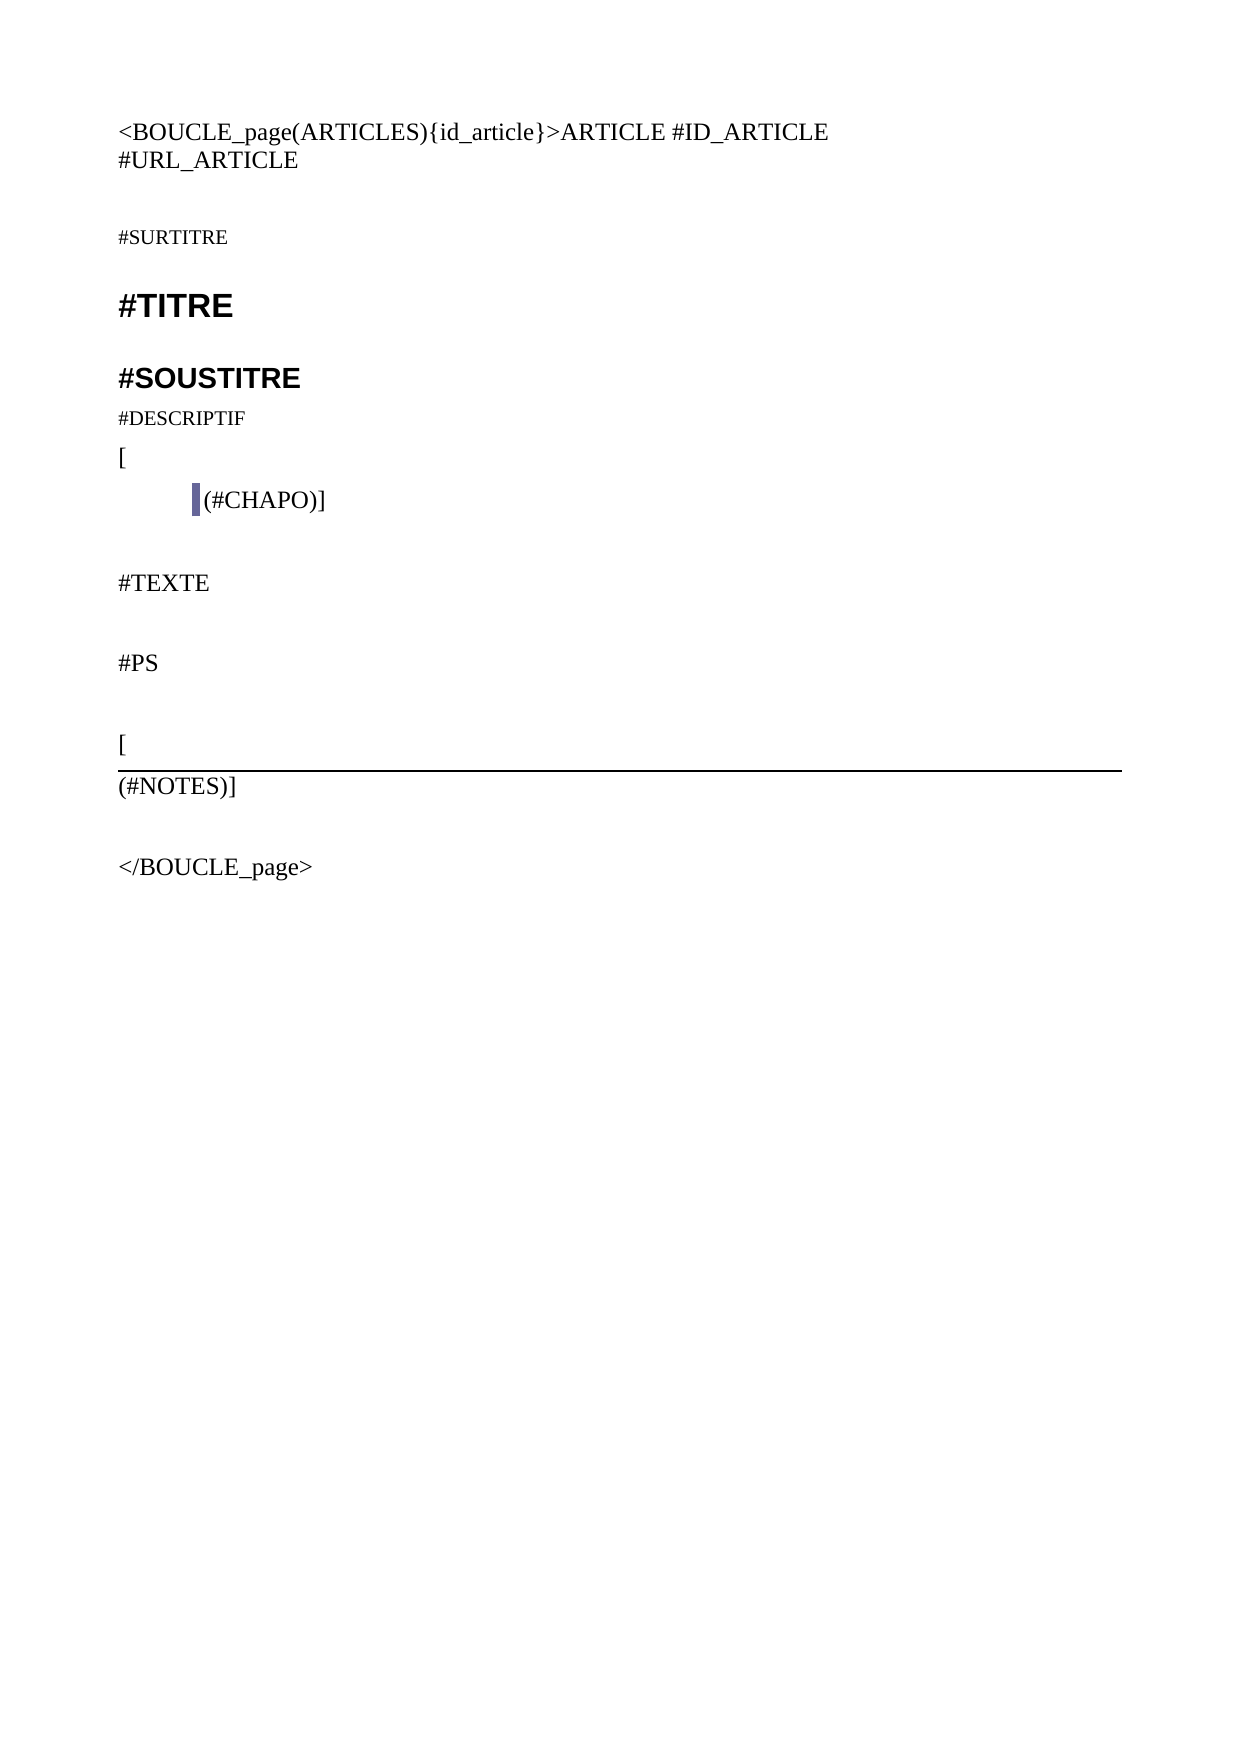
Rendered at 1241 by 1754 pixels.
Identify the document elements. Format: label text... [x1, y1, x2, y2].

text #URL_ARTICLE [118, 146, 1122, 173]
text (#NOTES)] [118, 772, 1122, 800]
text #SURTITRE [118, 226, 1122, 249]
subtitle #TITRE [118, 287, 1122, 324]
text <BOUCLE_page(ARTICLES){id_article}>ARTICLE #ID_ARTICLE [118, 118, 1122, 146]
text #PS [118, 649, 1122, 677]
subtitle #SOUSTITRE [118, 362, 1122, 394]
text #TEXTE [118, 569, 1122, 597]
text </BOUCLE_page> [118, 851, 1122, 880]
text #DESCRIPTIF [118, 407, 1122, 430]
text [ [118, 730, 1122, 758]
text [ [118, 443, 1122, 470]
text (#CHAPO)] [200, 483, 1122, 516]
